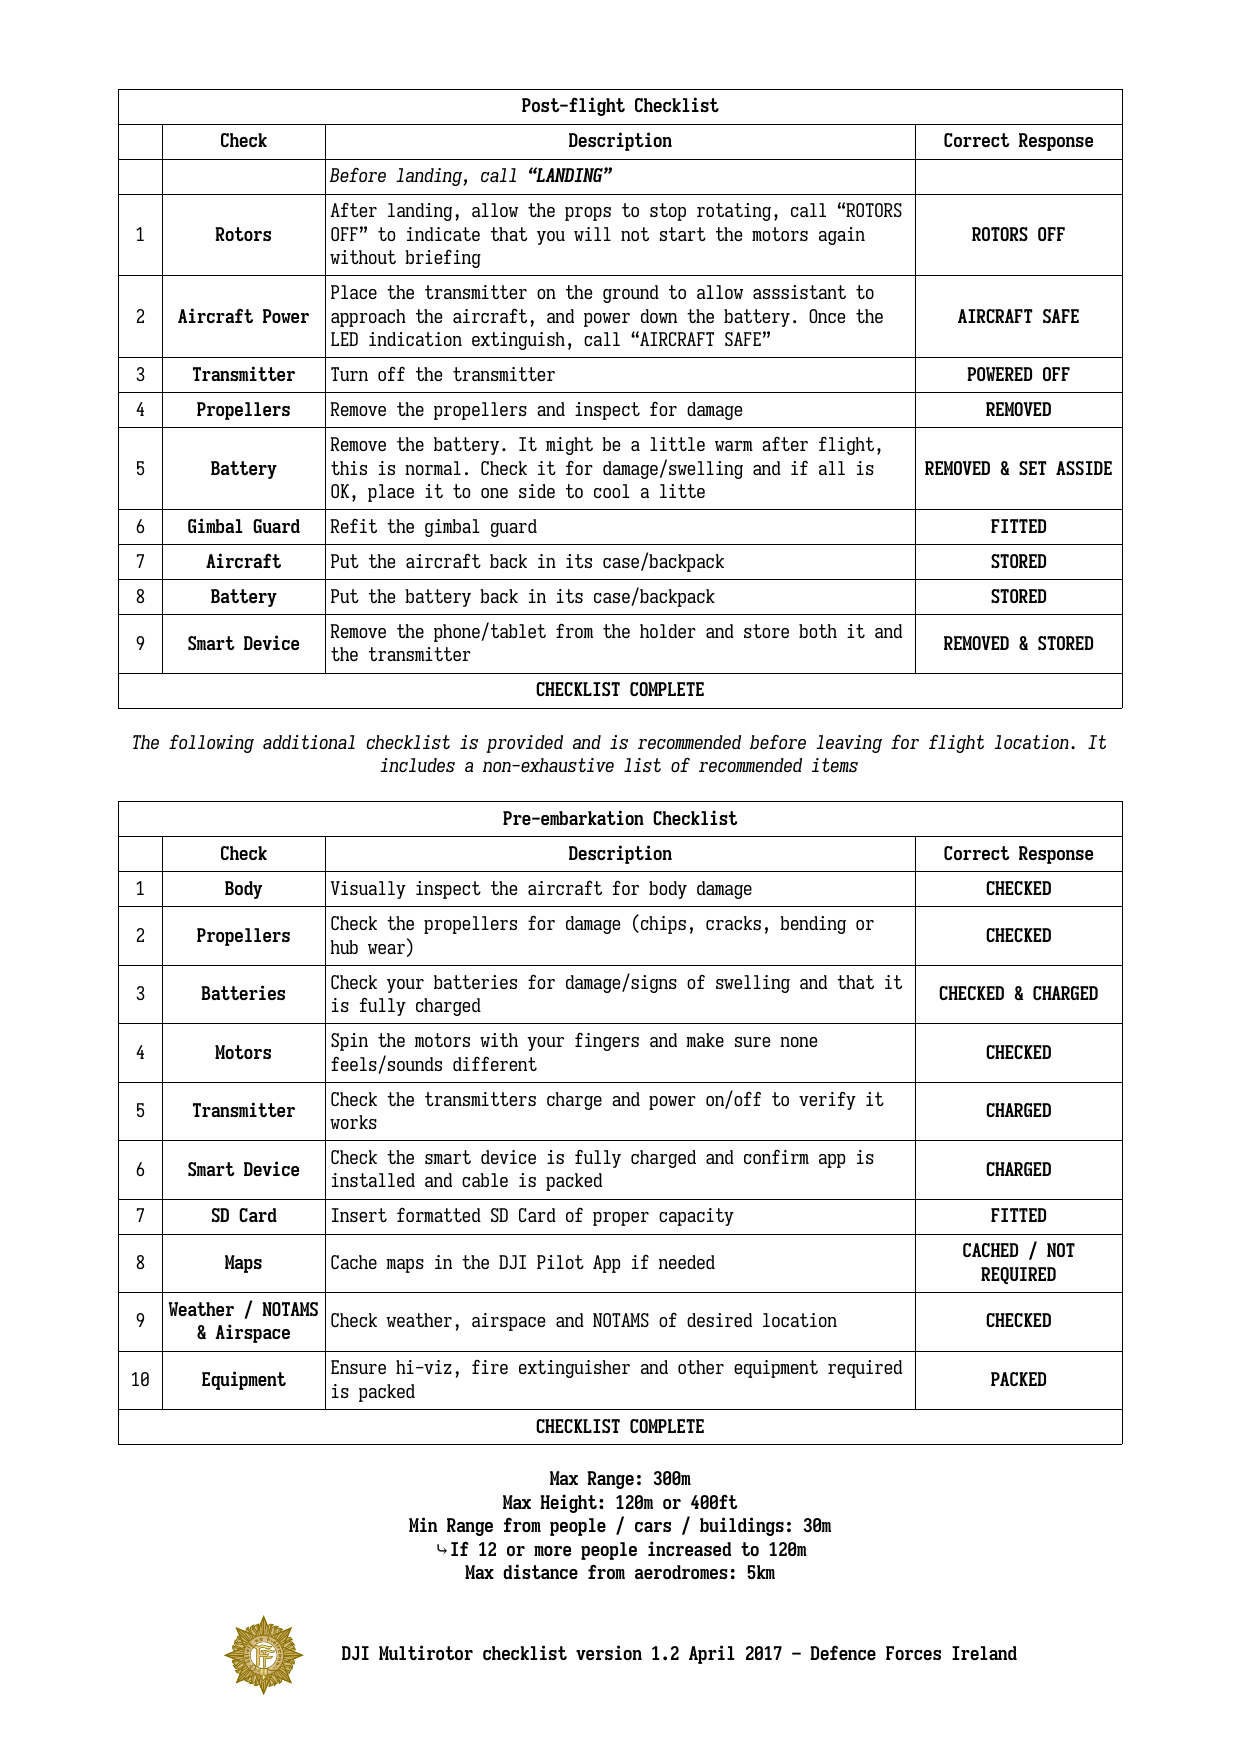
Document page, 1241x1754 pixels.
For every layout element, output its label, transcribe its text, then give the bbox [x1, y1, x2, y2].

table_cell Correct Response [916, 125, 1122, 158]
table_cell [119, 125, 162, 158]
table_cell Check [163, 125, 325, 158]
table_cell 5 [119, 1083, 162, 1140]
table_cell Check the transmitters charge and power on/off to verify it works [326, 1083, 915, 1140]
table_cell Transmitter [163, 358, 325, 392]
table_cell [916, 160, 1122, 193]
table_cell Propellers [163, 393, 325, 427]
table_cell CHECKLIST COMPLETE [119, 1410, 1122, 1444]
table_cell 6 [119, 1141, 162, 1199]
table_cell CHECKED & CHARGED [916, 966, 1122, 1023]
table_cell 6 [119, 510, 162, 544]
table_cell SD Card [163, 1200, 325, 1234]
table_cell After landing, allow the props to stop rotating, call “ROTORS OFF” to indicate that you will not start the motors again without briefing [326, 195, 915, 275]
table_cell 9 [119, 615, 162, 673]
table_cell STORED [916, 545, 1122, 579]
text The following additional checklist is provided and is recommended before leaving for flight location. It includes a non-exhaustive list of recommended items [118, 731, 1122, 778]
table_cell Cache maps in the DJI Pilot App if needed [326, 1235, 915, 1292]
table_cell ROTORS OFF [916, 195, 1122, 275]
table_cell 5 [119, 428, 162, 509]
table_cell Gimbal Guard [163, 510, 325, 544]
table_cell Check weather, airspace and NOTAMS of desired location [326, 1293, 915, 1351]
table_cell 8 [119, 1235, 162, 1292]
table_cell 9 [119, 1293, 162, 1351]
table_header Pre-embarkation Checklist [119, 802, 1122, 836]
text Max Range: 300m [118, 1467, 1122, 1491]
table_cell CHECKED [916, 1024, 1122, 1082]
text Max distance from aerodromes: 5km [118, 1561, 1122, 1585]
table_cell Battery [163, 580, 325, 614]
table_cell Correct Response [916, 837, 1122, 871]
table_cell STORED [916, 580, 1122, 614]
table_cell 7 [119, 1200, 162, 1234]
text Min Range from people / cars / buildings: 30m [118, 1514, 1122, 1538]
table_cell CHARGED [916, 1083, 1122, 1140]
table_cell CHECKED [916, 907, 1122, 965]
table_cell Remove the battery. It might be a little warm after flight, this is normal. Check it for damage/swelling and if all is OK, place it to one side to cool a litte [326, 428, 915, 509]
table_cell 10 [119, 1352, 162, 1409]
table_cell Put the battery back in its case/backpack [326, 580, 915, 614]
table_cell Battery [163, 428, 325, 509]
table_cell 7 [119, 545, 162, 579]
table_cell Description [326, 837, 915, 871]
table_cell Equipment [163, 1352, 325, 1409]
table_cell CHECKED [916, 872, 1122, 906]
table_cell REMOVED & SET ASSIDE [916, 428, 1122, 509]
table_cell 1 [119, 195, 162, 275]
table_cell Before landing, call “LANDING” [326, 160, 915, 193]
table_cell REMOVED & STORED [916, 615, 1122, 673]
text Max Height: 120m or 400ft [118, 1491, 1122, 1514]
table_cell Put the aircraft back in its case/backpack [326, 545, 915, 579]
table_cell Insert formatted SD Card of proper capacity [326, 1200, 915, 1234]
table_cell [119, 837, 162, 871]
table_cell PACKED [916, 1352, 1122, 1409]
table_cell CHECKED [916, 1293, 1122, 1351]
table_cell Batteries [163, 966, 325, 1023]
table_cell CHARGED [916, 1141, 1122, 1199]
table_cell CACHED / NOT REQUIRED [916, 1235, 1122, 1292]
table_cell [163, 160, 325, 193]
table_cell 3 [119, 966, 162, 1023]
table_cell FITTED [916, 1200, 1122, 1234]
table_cell Smart Device [163, 615, 325, 673]
table_cell Maps [163, 1235, 325, 1292]
table_cell Turn off the transmitter [326, 358, 915, 392]
table_cell 1 [119, 872, 162, 906]
table_cell AIRCRAFT SAFE [916, 276, 1122, 357]
table_cell Ensure hi-viz, fire extinguisher and other equipment required is packed [326, 1352, 915, 1409]
table_cell POWERED OFF [916, 358, 1122, 392]
table_cell 2 [119, 276, 162, 357]
table_cell Motors [163, 1024, 325, 1082]
table_cell Description [326, 125, 915, 158]
table_cell Aircraft Power [163, 276, 325, 357]
table_cell 8 [119, 580, 162, 614]
table_cell 2 [119, 907, 162, 965]
table_cell Place the transmitter on the ground to allow asssistant to approach the aircraft, and power down the battery. Once the LED indication extinguish, call “AIRCRAFT SAFE” [326, 276, 915, 357]
table_cell Rotors [163, 195, 325, 275]
table_cell Remove the propellers and inspect for damage [326, 393, 915, 427]
table_cell Propellers [163, 907, 325, 965]
table_cell 4 [119, 1024, 162, 1082]
table_cell Aircraft [163, 545, 325, 579]
table_cell Check [163, 837, 325, 871]
table_header Post-flight Checklist [119, 90, 1122, 123]
table_cell 3 [119, 358, 162, 392]
table_cell 4 [119, 393, 162, 427]
table_cell REMOVED [916, 393, 1122, 427]
table_cell Smart Device [163, 1141, 325, 1199]
table_cell Spin the motors with your fingers and make sure none feels/sounds different [326, 1024, 915, 1082]
table_cell Transmitter [163, 1083, 325, 1140]
table_cell CHECKLIST COMPLETE [119, 674, 1122, 708]
table_cell Weather / NOTAMS & Airspace [163, 1293, 325, 1351]
table_cell Body [163, 872, 325, 906]
table_cell Visually inspect the aircraft for body damage [326, 872, 915, 906]
text ⤷If 12 or more people increased to 120m [118, 1538, 1122, 1561]
table_cell [119, 160, 162, 193]
table_cell Check the smart device is fully charged and confirm app is installed and cable is packed [326, 1141, 915, 1199]
table_cell Check the propellers for damage (chips, cracks, bending or hub wear) [326, 907, 915, 965]
table_cell Check your batteries for damage/signs of swelling and that it is fully charged [326, 966, 915, 1023]
table_cell Remove the phone/tablet from the holder and store both it and the transmitter [326, 615, 915, 673]
table_cell FITTED [916, 510, 1122, 544]
table_cell Refit the gimbal guard [326, 510, 915, 544]
